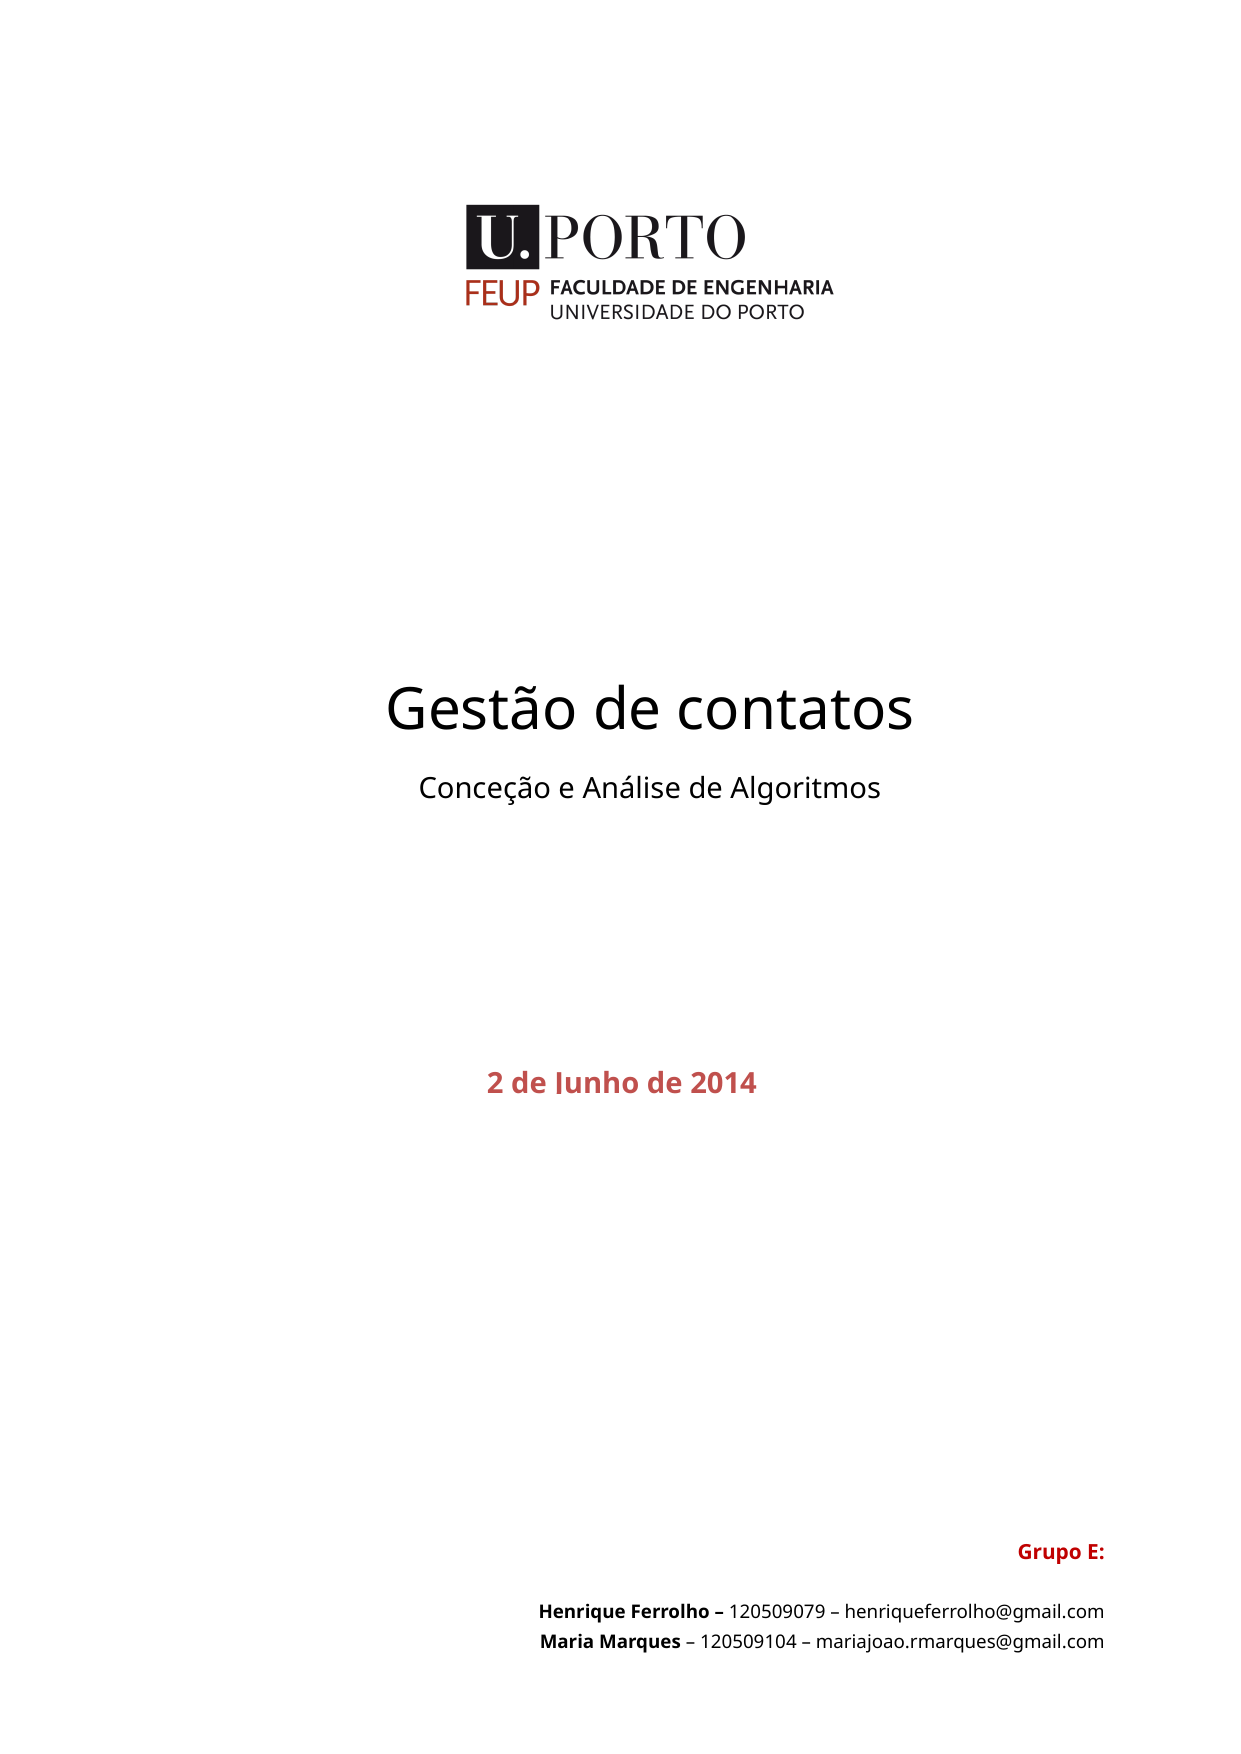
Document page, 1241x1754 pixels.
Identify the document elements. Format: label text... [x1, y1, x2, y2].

text 2 de Junho de 2014 [3, 1062, 1240, 1093]
text Gestão de contatos [294, 667, 1006, 747]
picture [459, 199, 841, 325]
text Conceção e Análise de Algoritmos [294, 768, 1006, 807]
